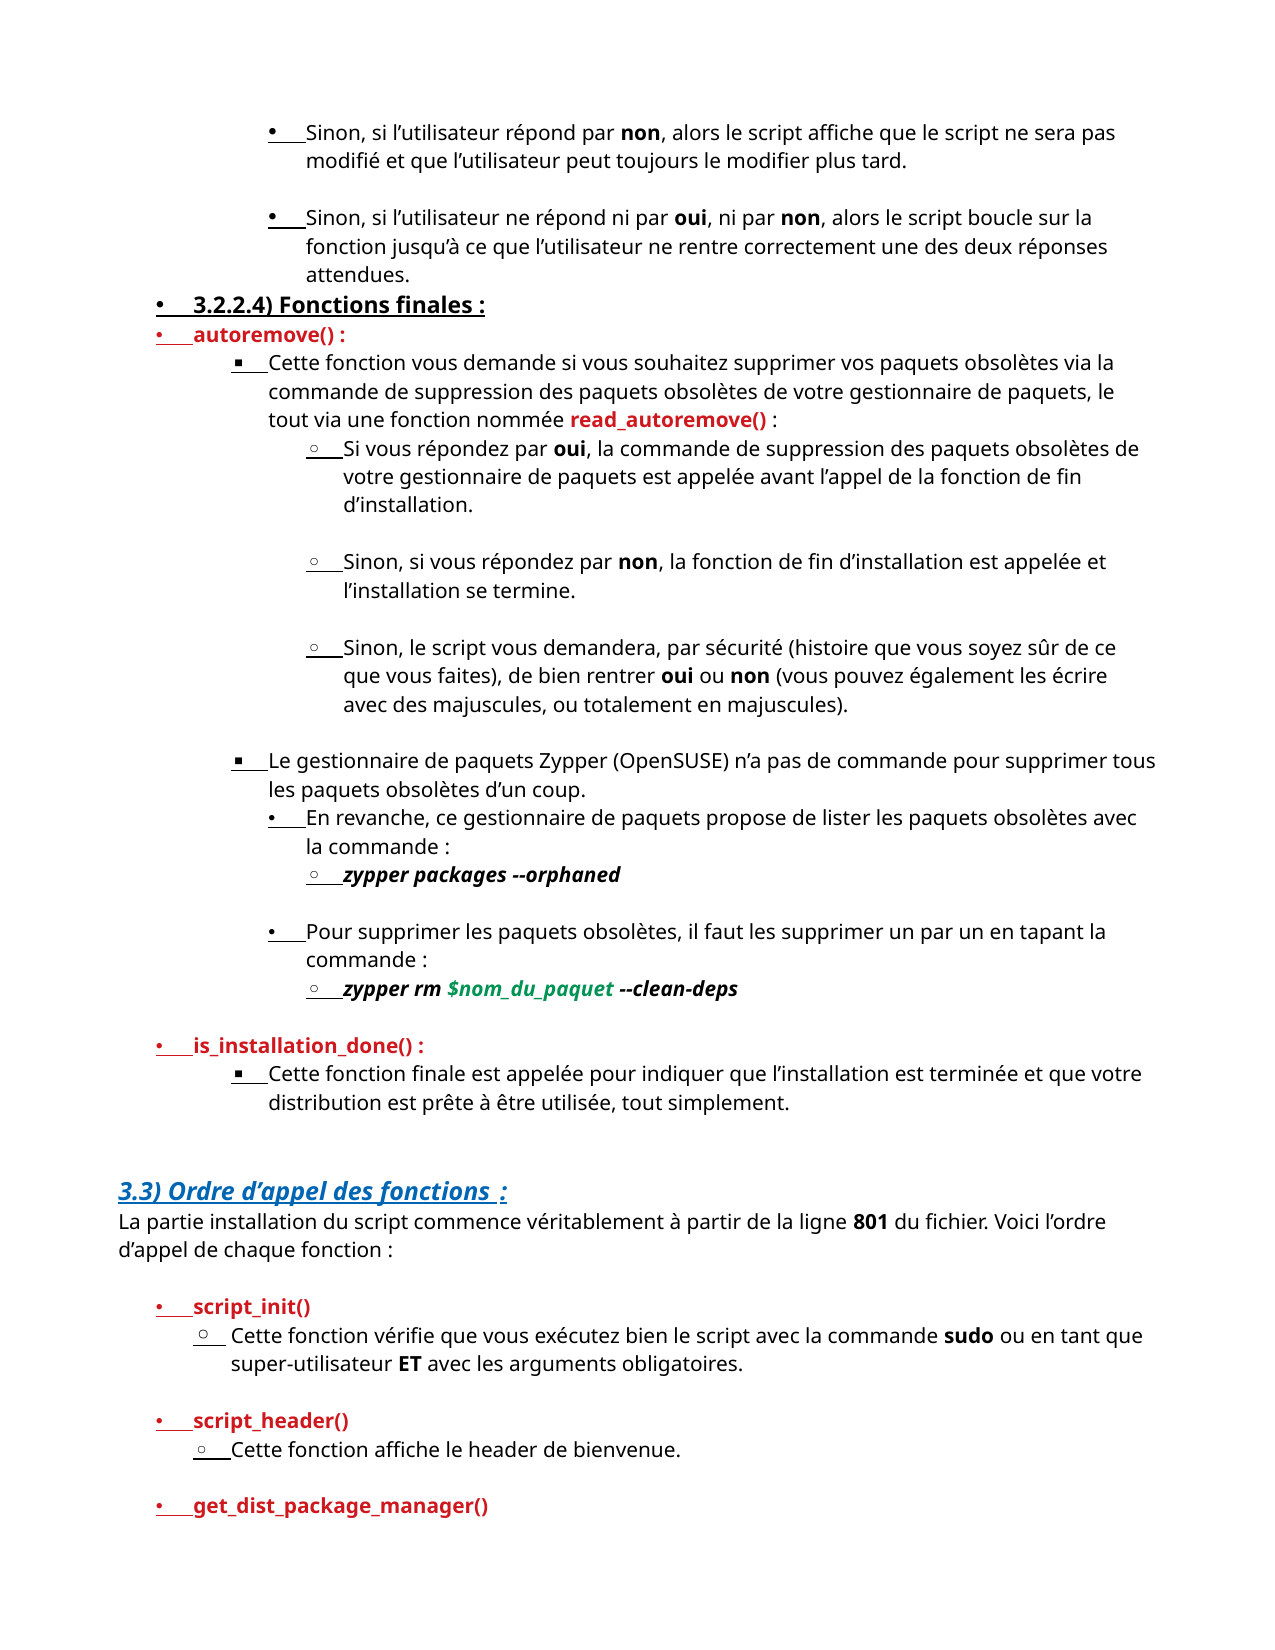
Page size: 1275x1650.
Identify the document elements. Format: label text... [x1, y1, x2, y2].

list zypper rm $nom_du_paquet --clean-deps [306, 974, 1157, 1002]
list Cette fonction vous demande si vous souhaitez supprimer vos paquets obsolètes via la commande de suppression des paquets obsolètes de votre gestionnaire de paquets, le tout via une fonction nommée read_autoremove() : [231, 348, 1157, 434]
list Sinon, si vous répondez par non, la fonction de fin d’installation est appelée et l’installation se termine. [306, 547, 1157, 604]
list Pour supprimer les paquets obsolètes, il faut les supprimer un par un en tapant la commande : [268, 917, 1157, 974]
list Cette fonction vérifie que vous exécutez bien le script avec la commande sudo ou en tant que super-utilisateur ET avec les arguments obligatoires. [193, 1321, 1157, 1378]
list autoremove() : [156, 320, 1157, 348]
list Cette fonction affiche le header de bienvenue. [193, 1435, 1157, 1463]
list 3.2.2.4) Fonctions finales : [156, 289, 1157, 320]
text La partie installation du script commence véritablement à partir de la ligne 801 du fichier. Voici l’ordre d’appel de chaque fonction : [118, 1207, 1157, 1264]
list is_installation_done() : [156, 1031, 1157, 1059]
list Sinon, le script vous demandera, par sécurité (histoire que vous soyez sûr de ce que vous faites), de bien rentrer oui ou non (vous pouvez également les écrire avec des majuscules, ou totalement en majuscules). [306, 633, 1157, 718]
list Le gestionnaire de paquets Zypper (OpenSUSE) n’a pas de commande pour supprimer tous les paquets obsolètes d’un coup. [231, 747, 1157, 803]
text 3.3) Ordre d’appel des fonctions : [118, 1173, 1157, 1207]
list get_dist_package_manager() [156, 1492, 1157, 1520]
list zypper packages --orphaned [306, 860, 1157, 889]
list Sinon, si l’utilisateur ne répond ni par oui, ni par non, alors le script boucle sur la fonction jusqu’à ce que l’utilisateur ne rentre correctement une des deux réponses attendues. [268, 203, 1157, 289]
list Sinon, si l’utilisateur répond par non, alors le script affiche que le script ne sera pas modifié et que l’utilisateur peut toujours le modifier plus tard. [268, 118, 1157, 175]
list Cette fonction finale est appelée pour indiquer que l’installation est terminée et que votre distribution est prête à être utilisée, tout simplement. [231, 1059, 1157, 1116]
list En revanche, ce gestionnaire de paquets propose de lister les paquets obsolètes avec la commande : [268, 803, 1157, 860]
list script_init() [156, 1292, 1157, 1321]
list Si vous répondez par oui, la commande de suppression des paquets obsolètes de votre gestionnaire de paquets est appelée avant l’appel de la fonction de fin d’installation. [306, 434, 1157, 519]
list script_header() [156, 1406, 1157, 1435]
